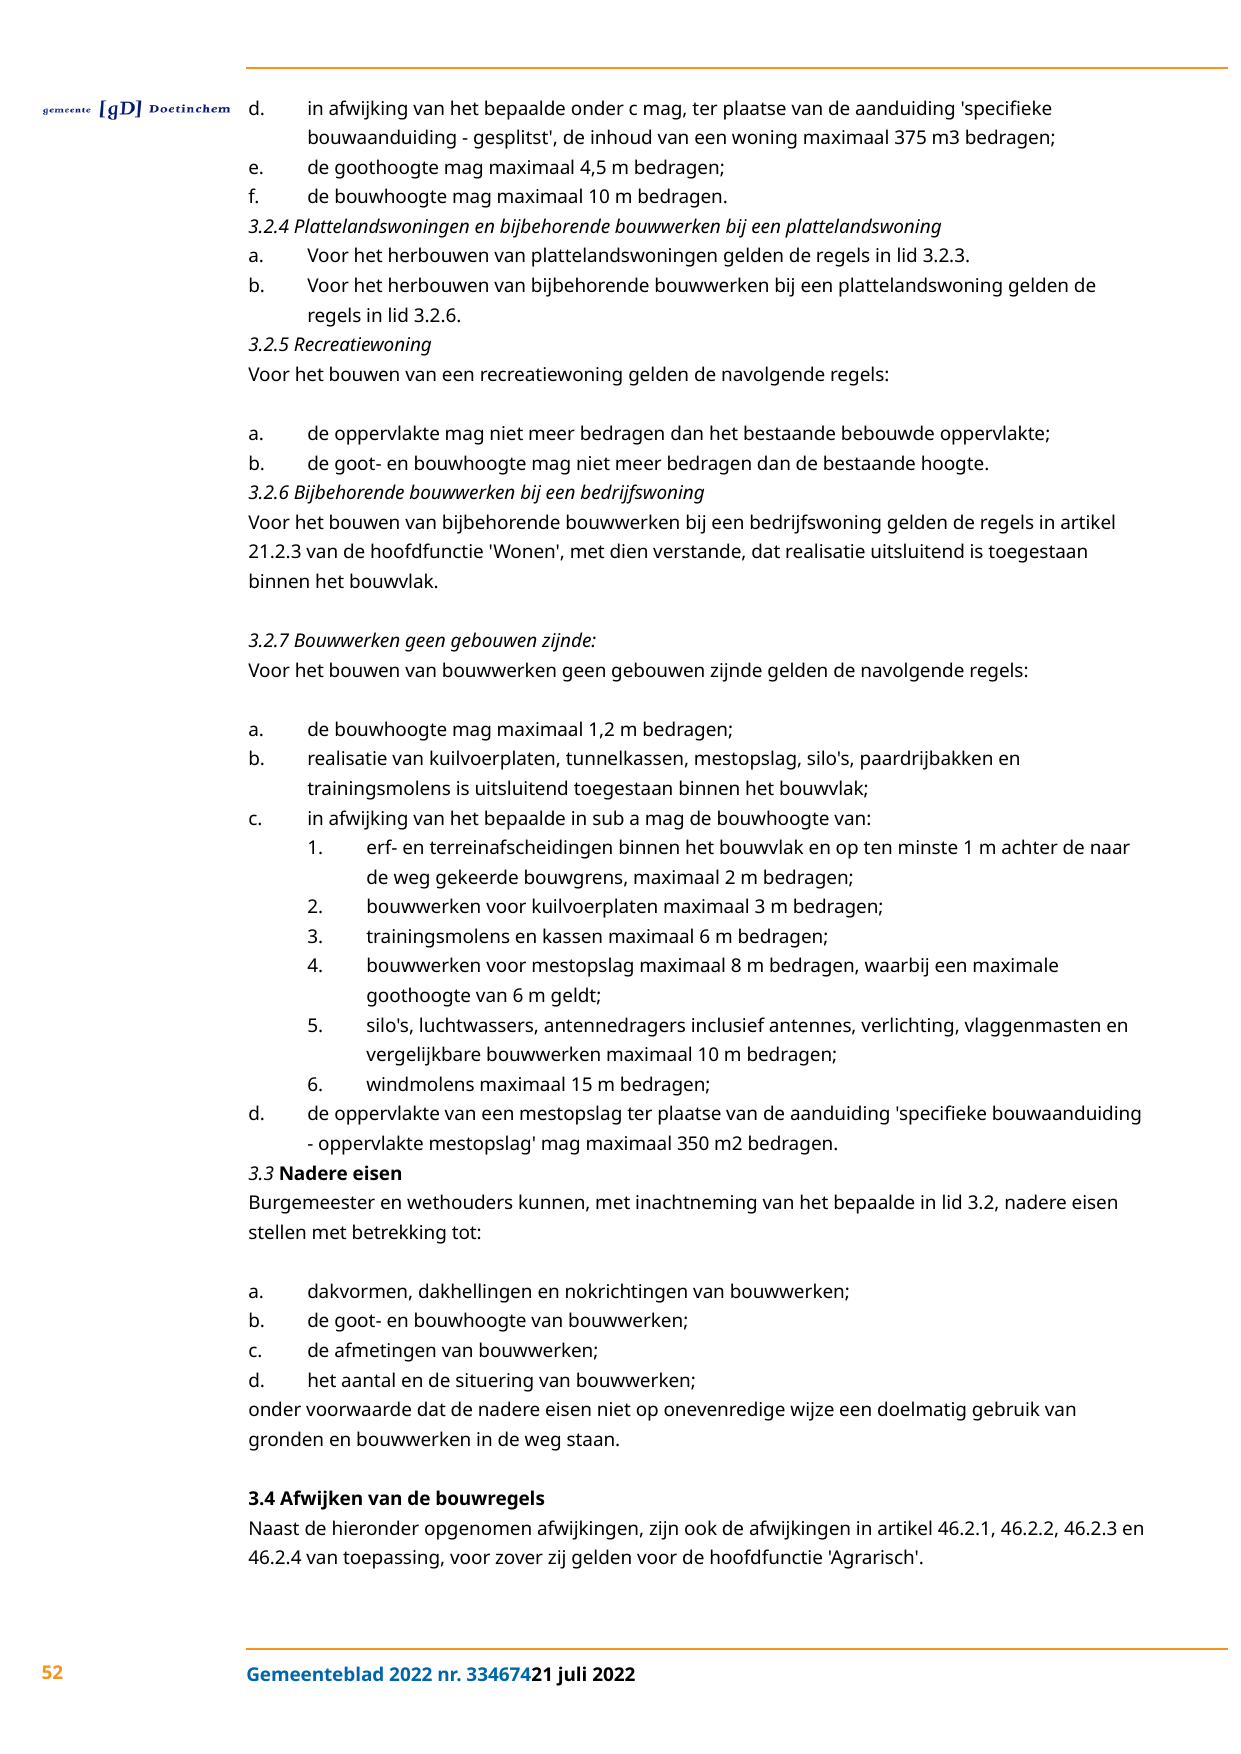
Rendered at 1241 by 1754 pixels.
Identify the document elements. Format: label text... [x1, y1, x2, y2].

list Voor het herbouwen van bijbehorende bouwwerken bij een plattelandswoning gelden de regels in lid 3.2.6. [248, 272, 1152, 328]
text 3.3 Nadere eisen [248, 1160, 1152, 1186]
list de goot- en bouwhoogte van bouwwerken; [248, 1308, 1152, 1333]
list het aantal en de situering van bouwwerken; [248, 1367, 1152, 1393]
text 3.2.7 Bouwwerken geen gebouwen zijnde: [248, 627, 1152, 653]
list erf- en terreinafscheidingen binnen het bouwvlak en op ten minste 1 m achter de naar de weg gekeerde bouwgrens, maximaal 2 m bedragen; [307, 834, 1152, 890]
text 3.2.4 Plattelandswoningen en bijbehorende bouwwerken bij een plattelandswoning [248, 213, 1152, 239]
list de afmetingen van bouwwerken; [248, 1337, 1152, 1363]
list bouwwerken voor kuilvoerplaten maximaal 3 m bedragen; [307, 893, 1152, 919]
text Voor het bouwen van een recreatiewoning gelden de navolgende regels: [248, 361, 1152, 387]
list Voor het herbouwen van plattelandswoningen gelden de regels in lid 3.2.3. [248, 243, 1152, 268]
list dakvormen, dakhellingen en nokrichtingen van bouwwerken; [248, 1278, 1152, 1304]
list silo's, luchtwassers, antennedragers inclusief antennes, verlichting, vlaggenmasten en vergelijkbare bouwwerken maximaal 10 m bedragen; [307, 1012, 1152, 1067]
list in afwijking van het bepaalde onder c mag, ter plaatse van de aanduiding 'specifieke bouwaanduiding - gesplitst', de inhoud van een woning maximaal 375 m3 bedragen; [248, 95, 1152, 150]
text Burgemeester en wethouders kunnen, met inachtneming van het bepaalde in lid 3.2, nadere eisen stellen met betrekking tot: [248, 1189, 1152, 1245]
list de bouwhoogte mag maximaal 1,2 m bedragen; [248, 716, 1152, 742]
list realisatie van kuilvoerplaten, tunnelkassen, mestopslag, silo's, paardrijbakken en trainingsmolens is uitsluitend toegestaan binnen het bouwvlak; [248, 746, 1152, 801]
list in afwijking van het bepaalde in sub a mag de bouwhoogte van: [248, 805, 1152, 831]
list trainingsmolens en kassen maximaal 6 m bedragen; [307, 923, 1152, 949]
list bouwwerken voor mestopslag maximaal 8 m bedragen, waarbij een maximale goothoogte van 6 m geldt; [307, 953, 1152, 1008]
text 3.2.6 Bijbehorende bouwwerken bij een bedrijfswoning [248, 479, 1152, 505]
text Naast de hieronder opgenomen afwijkingen, zijn ook de afwijkingen in artikel 46.2.1, 46.2.2, 46.2.3 en 46.2.4 van toepassing, voor zover zij gelden voor de hoofdfunctie 'Agrarisch'. [248, 1515, 1152, 1570]
list de oppervlakte mag niet meer bedragen dan het bestaande bebouwde oppervlakte; [248, 420, 1152, 446]
list windmolens maximaal 15 m bedragen; [307, 1071, 1152, 1097]
text onder voorwaarde dat de nadere eisen niet op onevenredige wijze een doelmatig gebruik van gronden en bouwwerken in de weg staan. [248, 1396, 1152, 1452]
list de goot- en bouwhoogte mag niet meer bedragen dan de bestaande hoogte. [248, 450, 1152, 476]
list de oppervlakte van een mestopslag ter plaatse van de aanduiding 'specifieke bouwaanduiding - oppervlakte mestopslag' mag maximaal 350 m2 bedragen. [248, 1101, 1152, 1156]
text Voor het bouwen van bijbehorende bouwwerken bij een bedrijfswoning gelden de regels in artikel 21.2.3 van de hoofdfunctie 'Wonen', met dien verstande, dat realisatie uitsluitend is toegestaan binnen het bouwvlak. [248, 509, 1152, 594]
text Voor het bouwen van bouwwerken geen gebouwen zijnde gelden de navolgende regels: [248, 657, 1152, 683]
text 3.2.5 Recreatiewoning [248, 331, 1152, 357]
list de goothoogte mag maximaal 4,5 m bedragen; [248, 154, 1152, 180]
picture [41, 47, 231, 172]
text 3.4 Afwijken van de bouwregels [248, 1485, 1152, 1511]
list de bouwhoogte mag maximaal 10 m bedragen. [248, 183, 1152, 209]
